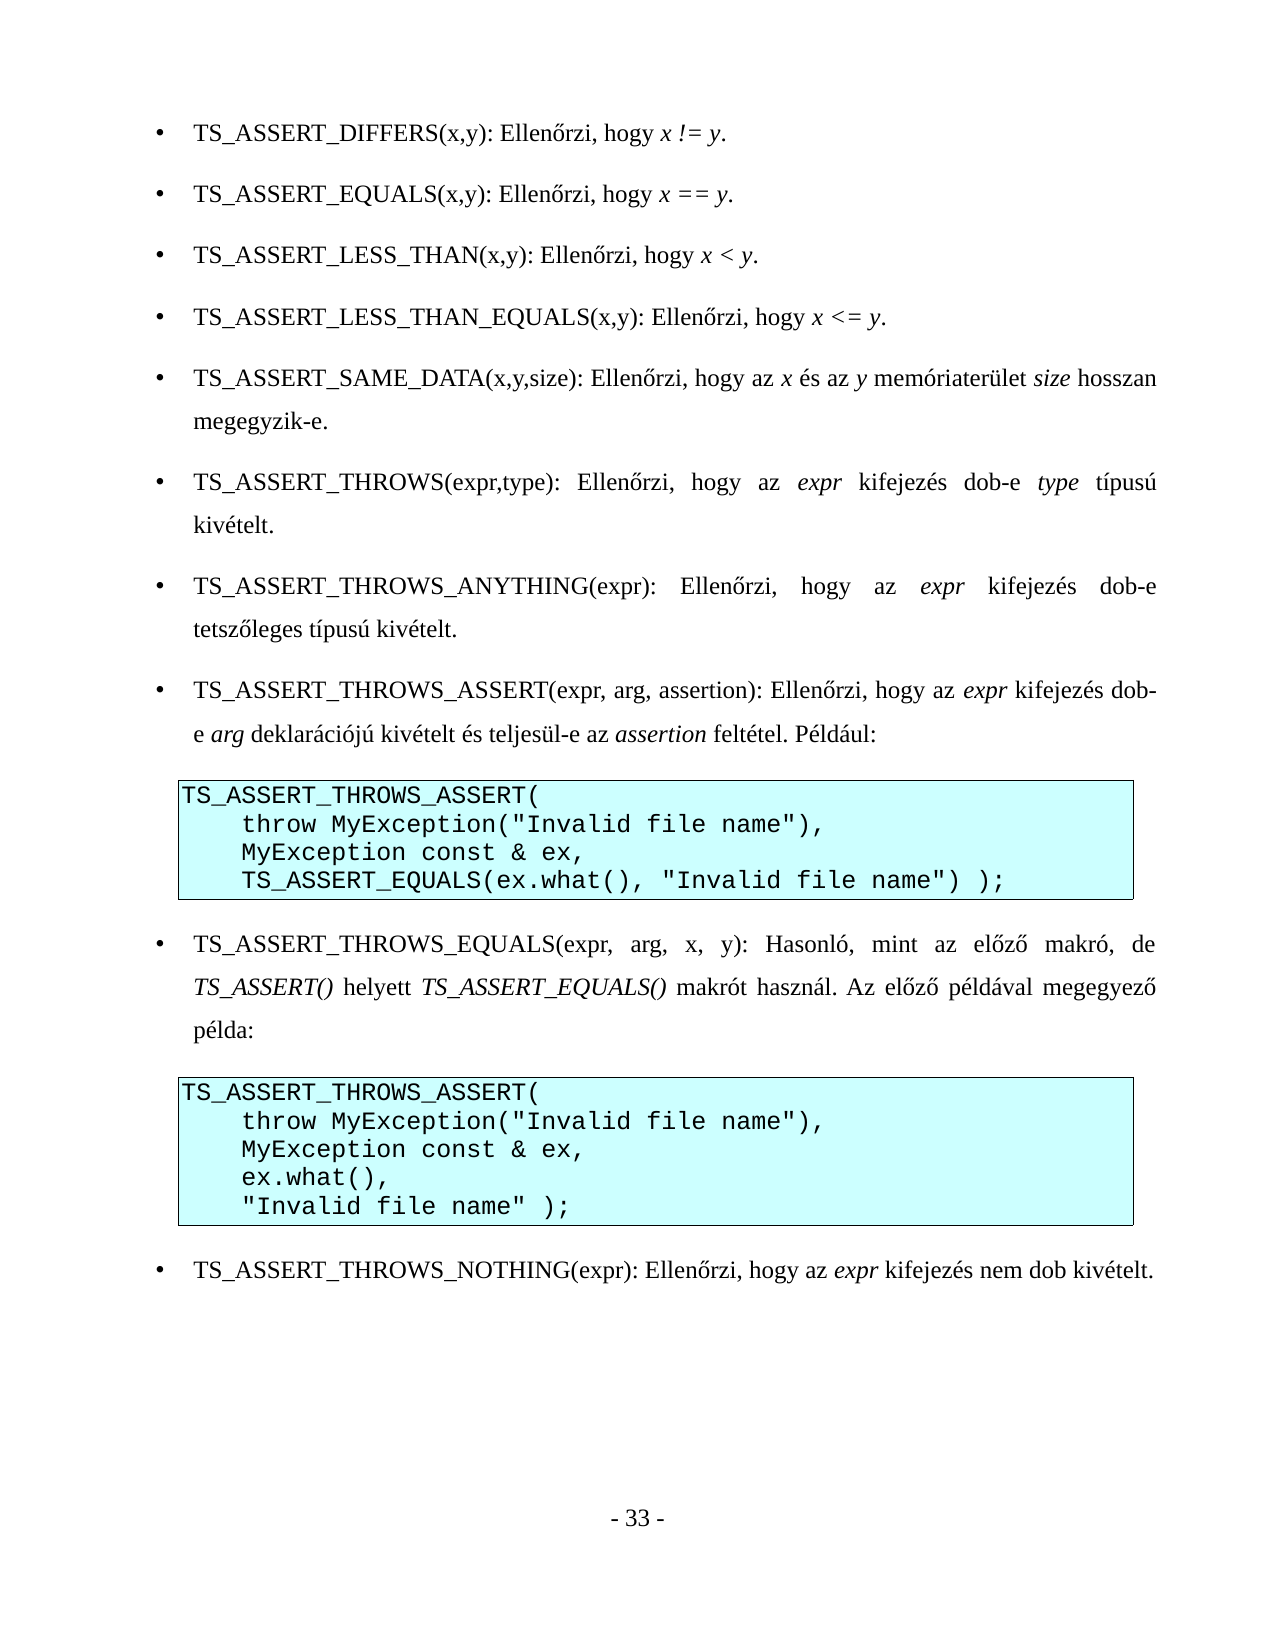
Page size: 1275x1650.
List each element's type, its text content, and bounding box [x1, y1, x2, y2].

list TS_ASSERT_THROWS_NOTHING(expr): Ellenőrzi, hogy az expr kifejezés nem dob kivételt. [156, 1255, 1157, 1283]
list TS_ASSERT_THROWS_ASSERT(expr, arg, assertion): Ellenőrzi, hogy az expr kifejezés dob-e arg deklarációjú kivételt és teljesül-e az assertion feltétel. Például: [156, 676, 1157, 747]
list TS_ASSERT_THROWS_ANYTHING(expr): Ellenőrzi, hogy az expr kifejezés dob-e tetszőleges típusú kivételt. [156, 571, 1157, 643]
list TS_ASSERT_THROWS_EQUALS(expr, arg, x, y): Hasonló, mint az előző makró, de TS_ASSERT() helyett TS_ASSERT_EQUALS() makrót használ. Az előző példával megegyező példa: [156, 929, 1157, 1044]
text TS_ASSERT_THROWS_ASSERT( throw MyException("Invalid file name"), MyException const & ex, TS_ASSERT_EQUALS(ex.what(), "Invalid file name") ); [179, 781, 1133, 899]
list TS_ASSERT_THROWS(expr,type): Ellenőrzi, hogy az expr kifejezés dob-e type típusú kivételt. [156, 467, 1157, 539]
list TS_ASSERT_DIFFERS(x,y): Ellenőrzi, hogy x != y. [156, 118, 1157, 147]
list TS_ASSERT_EQUALS(x,y): Ellenőrzi, hogy x == y. [156, 179, 1157, 208]
list TS_ASSERT_SAME_DATA(x,y,size): Ellenőrzi, hogy az x és az y memóriaterület size hosszan megegyzik-e. [156, 363, 1157, 434]
list TS_ASSERT_LESS_THAN_EQUALS(x,y): Ellenőrzi, hogy x <= y. [156, 302, 1157, 330]
text TS_ASSERT_THROWS_ASSERT( throw MyException("Invalid file name"), MyException const & ex, ex.what(), "Invalid file name" ); [179, 1078, 1133, 1225]
list TS_ASSERT_LESS_THAN(x,y): Ellenőrzi, hogy x < y. [156, 240, 1157, 269]
